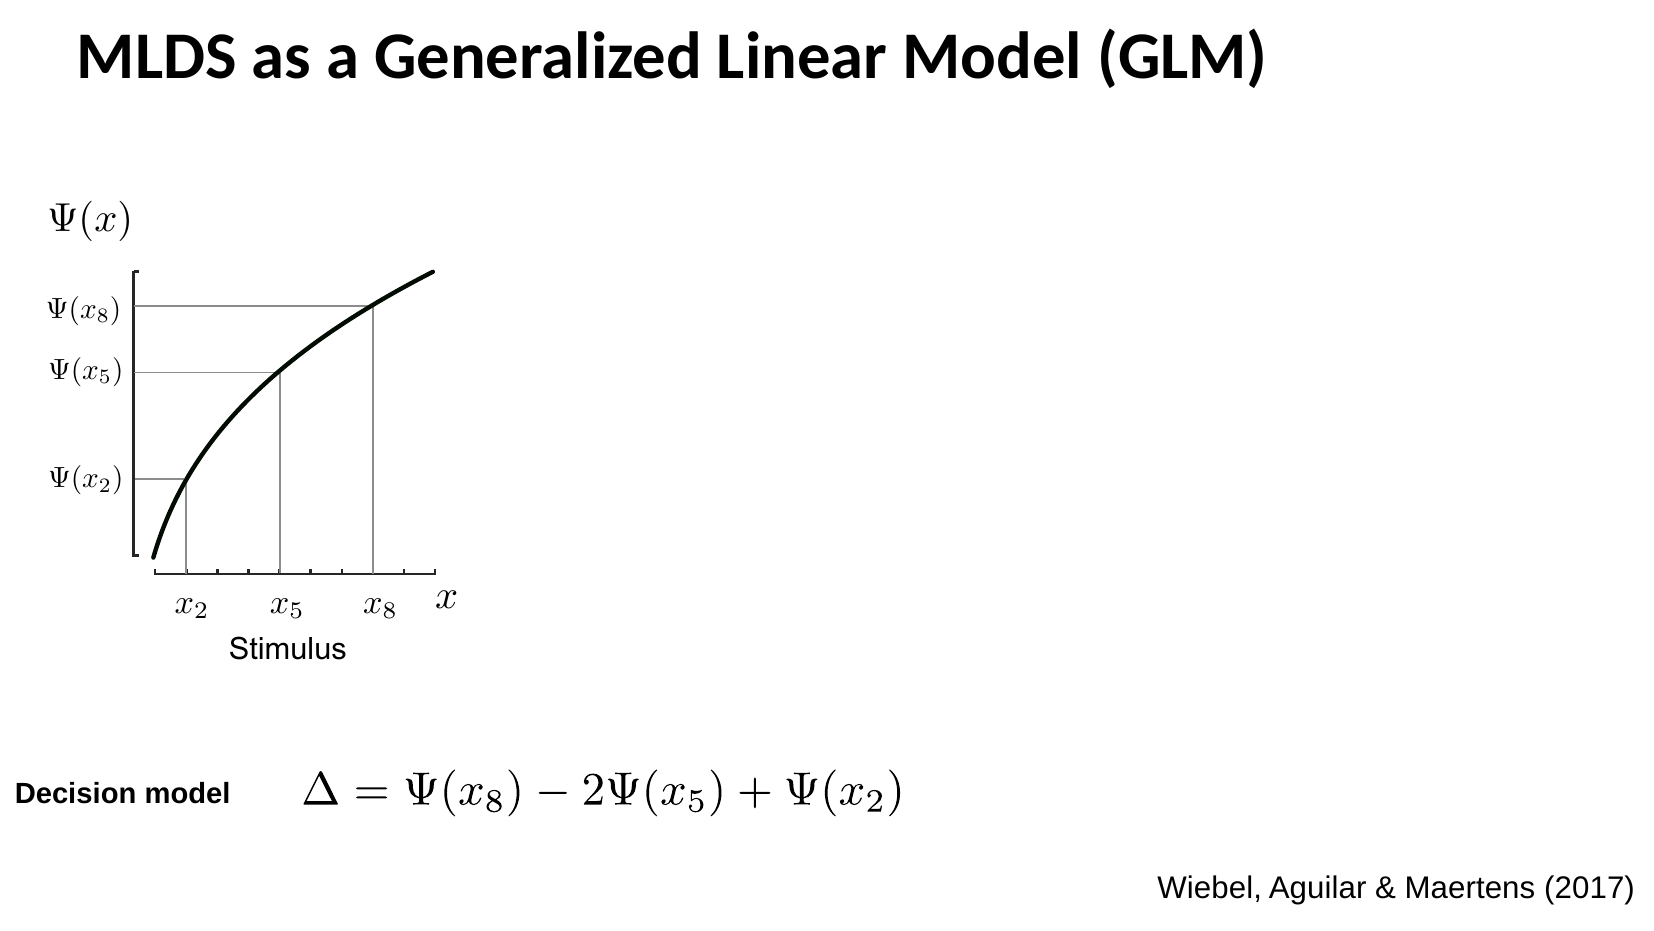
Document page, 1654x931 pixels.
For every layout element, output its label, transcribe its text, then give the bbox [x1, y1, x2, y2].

title MLDS as a Generalized Linear Model (GLM) [76, 0, 1565, 140]
text_box [303, 769, 901, 817]
text_box Decision model [0, 769, 451, 845]
picture [33, 152, 1596, 715]
text_box Wiebel, Aguilar & Maertens (2017) [1142, 862, 1654, 920]
